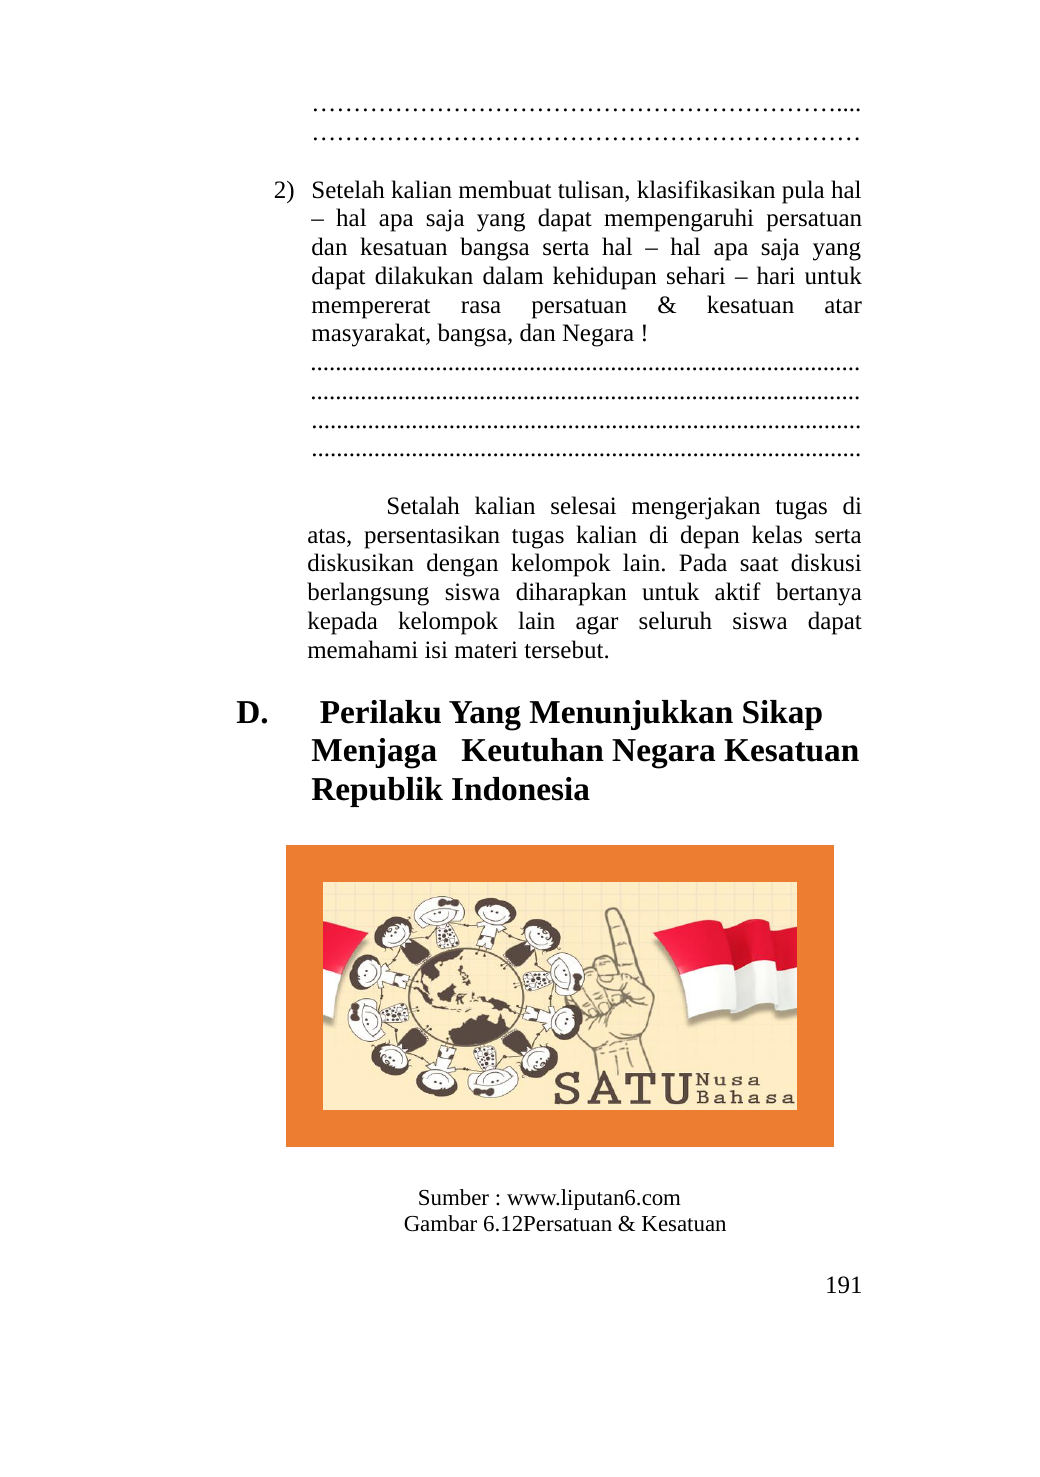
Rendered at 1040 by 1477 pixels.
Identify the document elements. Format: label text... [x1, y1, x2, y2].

list ................................................................................................................................................................................ [310, 347, 862, 405]
text Gambar 6.12Persatuan & Kesatuan [274, 1210, 862, 1236]
list ………………………………………………………....………………………………………………………… [274, 88, 862, 146]
list ........................................................................................ [274, 405, 862, 433]
text D. Perilaku Yang Menunjukkan Sikap Menjaga Keutuhan Negara Kesatuan Republik Indonesia [236, 692, 862, 807]
text Sumber : www.liputan6.com [236, 846, 862, 1210]
text Setalah kalian selesai mengerjakan tugas di atas, persentasikan tugas kalian di depan kelas serta diskusikan dengan kelompok lain. Pada saat diskusi berlangsung siswa diharapkan untuk aktif bertanya kepada kelompok lain agar seluruh siswa dapat memahami isi materi tersebut. [307, 491, 862, 663]
list Setelah kalian membuat tulisan, klasifikasikan pula hal – hal apa saja yang dapat mempengaruhi persatuan dan kesatuan bangsa serta hal – hal apa saja yang dapat dilakukan dalam kehidupan sehari – hari untuk mempererat rasa persatuan & kesatuan atar masyarakat, bangsa, dan Negara ! [274, 175, 862, 347]
list ........................................................................................ [274, 433, 862, 462]
picture [323, 882, 797, 1110]
